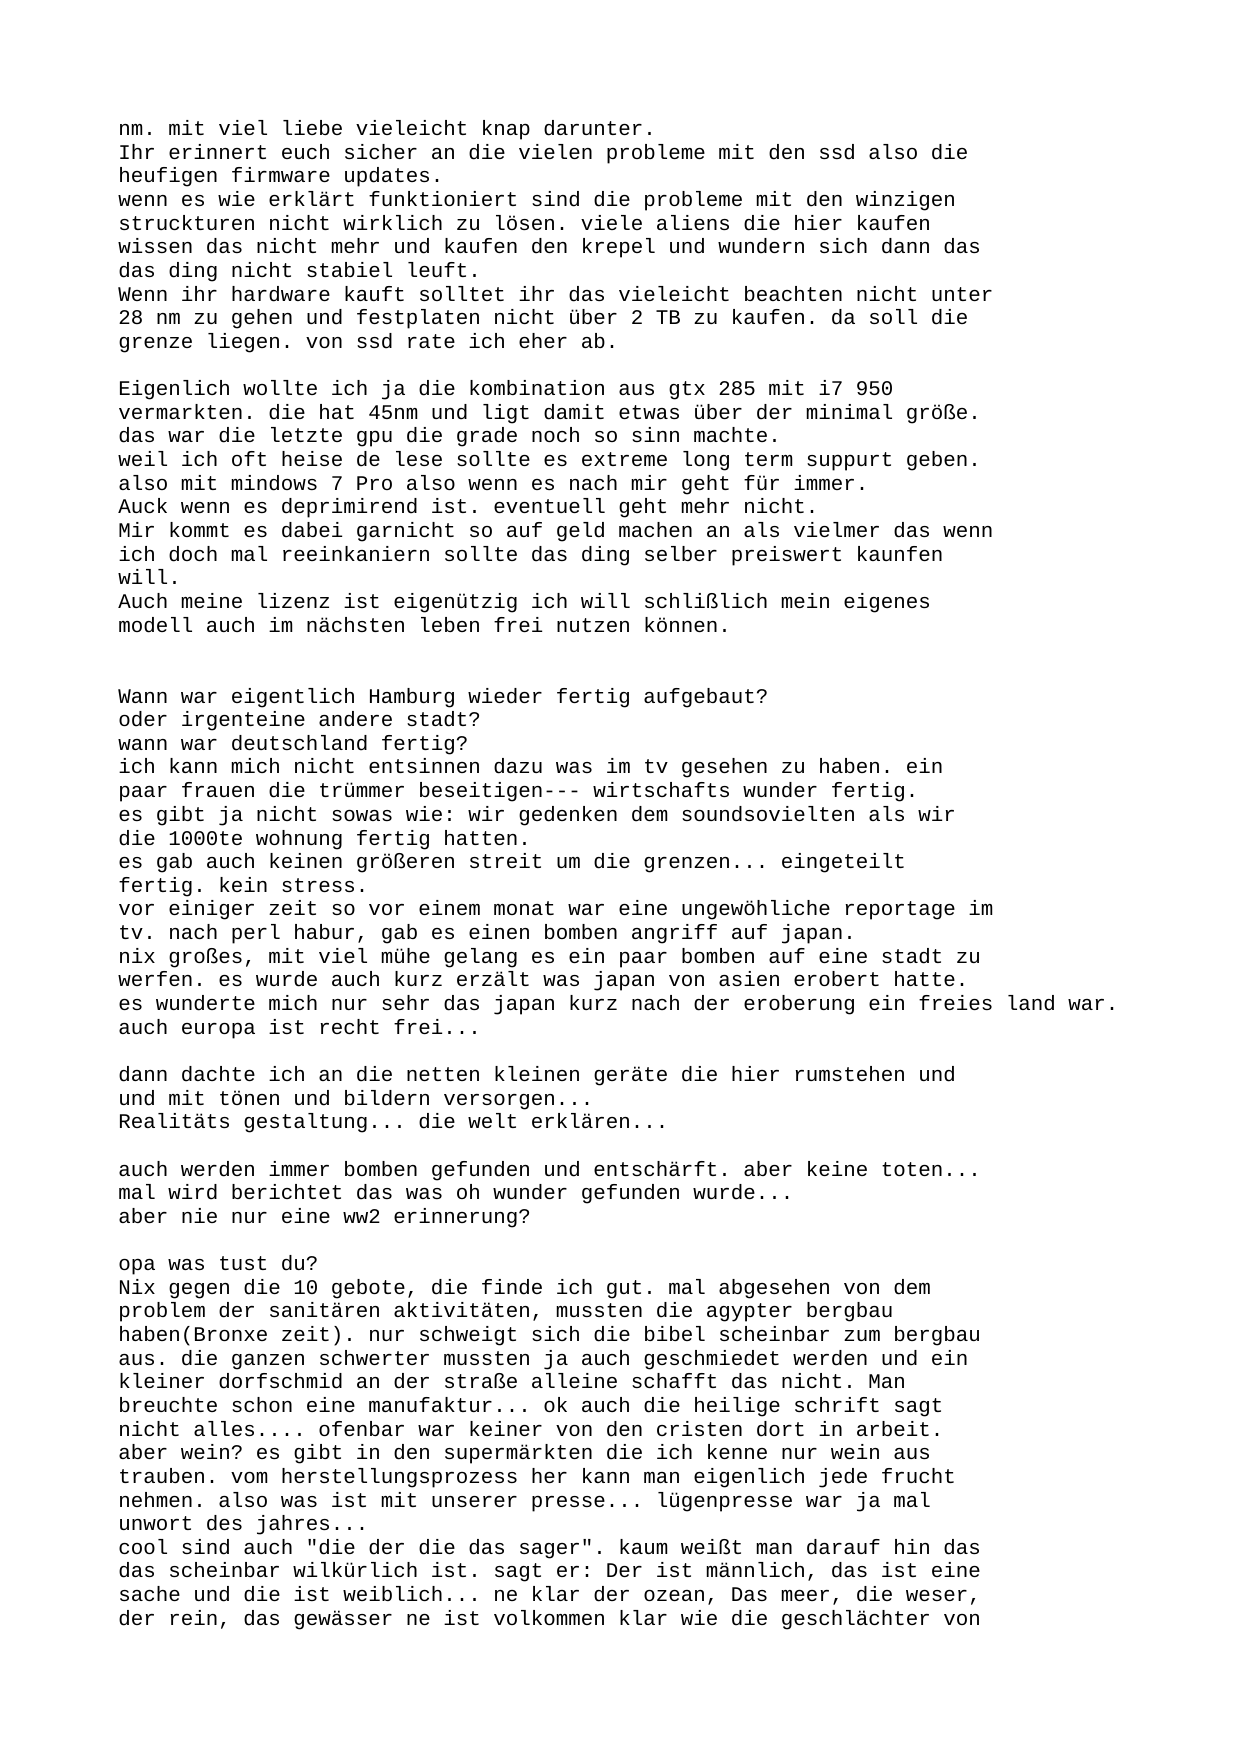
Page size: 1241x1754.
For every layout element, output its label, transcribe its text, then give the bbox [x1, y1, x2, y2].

text das war die letzte gpu die grade noch so sinn machte. [118, 426, 1122, 449]
text Wenn ihr hardware kauft solltet ihr das vieleicht beachten nicht unter [118, 284, 1122, 307]
text und mit tönen und bildern versorgen... [118, 1088, 1122, 1111]
text Auch meine lizenz ist eigenützig ich will schlißlich mein eigenes [118, 591, 1122, 615]
text oder irgenteine andere stadt? [118, 709, 1122, 733]
text Auck wenn es deprimirend ist. eventuell geht mehr nicht. [118, 496, 1122, 520]
text die 1000te wohnung fertig hatten. [118, 827, 1122, 851]
text aus. die ganzen schwerter mussten ja auch geschmiedet werden und ein [118, 1348, 1122, 1371]
text also mit mindows 7 Pro also wenn es nach mir geht für immer. [118, 473, 1122, 496]
text sache und die ist weiblich... ne klar der ozean, Das meer, die weser, [118, 1584, 1122, 1608]
text es gab auch keinen größeren streit um die grenzen... eingeteilt [118, 851, 1122, 875]
text Mir kommt es dabei garnicht so auf geld machen an als vielmer das wenn [118, 520, 1122, 544]
text es wunderte mich nur sehr das japan kurz nach der eroberung ein freies land war. [118, 993, 1122, 1017]
text will. [118, 567, 1122, 591]
text heufigen firmware updates. [118, 165, 1122, 189]
text vor einiger zeit so vor einem monat war eine ungewöhliche reportage im [118, 898, 1122, 922]
text es gibt ja nicht sowas wie: wir gedenken dem soundsovielten als wir [118, 804, 1122, 827]
text haben(Bronxe zeit). nur schweigt sich die bibel scheinbar zum bergbau [118, 1324, 1122, 1348]
text dann dachte ich an die netten kleinen geräte die hier rumstehen und [118, 1064, 1122, 1088]
text breuchte schon eine manufaktur... ok auch die heilige schrift sagt [118, 1395, 1122, 1419]
text ich kann mich nicht entsinnen dazu was im tv gesehen zu haben. ein [118, 757, 1122, 780]
text Wann war eigentlich Hamburg wieder fertig aufgebaut? [118, 686, 1122, 709]
text opa was tust du? [118, 1253, 1122, 1277]
text aber nie nur eine ww2 erinnerung? [118, 1206, 1122, 1229]
text wissen das nicht mehr und kaufen den krepel und wundern sich dann das [118, 236, 1122, 260]
text nicht alles.... ofenbar war keiner von den cristen dort in arbeit. [118, 1419, 1122, 1442]
text Eigenlich wollte ich ja die kombination aus gtx 285 mit i7 950 [118, 378, 1122, 402]
text auch europa ist recht frei... [118, 1017, 1122, 1040]
text modell auch im nächsten leben frei nutzen können. [118, 615, 1122, 638]
text fertig. kein stress. [118, 875, 1122, 898]
text das scheinbar wilkürlich ist. sagt er: Der ist männlich, das ist eine [118, 1561, 1122, 1584]
text der rein, das gewässer ne ist volkommen klar wie die geschlächter von [118, 1608, 1122, 1631]
text aber wein? es gibt in den supermärkten die ich kenne nur wein aus [118, 1442, 1122, 1466]
text das ding nicht stabiel leuft. [118, 260, 1122, 284]
text Realitäts gestaltung... die welt erklären... [118, 1111, 1122, 1135]
text nehmen. also was ist mit unserer presse... lügenpresse war ja mal [118, 1489, 1122, 1513]
text kleiner dorfschmid an der straße alleine schafft das nicht. Man [118, 1371, 1122, 1395]
text cool sind auch "die der die das sager". kaum weißt man darauf hin das [118, 1537, 1122, 1561]
text Ihr erinnert euch sicher an die vielen probleme mit den ssd also die [118, 142, 1122, 165]
text vermarkten. die hat 45nm und ligt damit etwas über der minimal größe. [118, 402, 1122, 426]
text mal wird berichtet das was oh wunder gefunden wurde... [118, 1182, 1122, 1206]
text problem der sanitären aktivitäten, mussten die agypter bergbau [118, 1300, 1122, 1324]
text wann war deutschland fertig? [118, 733, 1122, 757]
text nix großes, mit viel mühe gelang es ein paar bomben auf eine stadt zu [118, 946, 1122, 969]
text ich doch mal reeinkaniern sollte das ding selber preiswert kaunfen [118, 544, 1122, 567]
text auch werden immer bomben gefunden und entschärft. aber keine toten... [118, 1158, 1122, 1182]
text werfen. es wurde auch kurz erzält was japan von asien erobert hatte. [118, 969, 1122, 993]
text trauben. vom herstellungsprozess her kann man eigenlich jede frucht [118, 1466, 1122, 1489]
text tv. nach perl habur, gab es einen bomben angriff auf japan. [118, 922, 1122, 946]
text struckturen nicht wirklich zu lösen. viele aliens die hier kaufen [118, 213, 1122, 236]
text grenze liegen. von ssd rate ich eher ab. [118, 331, 1122, 354]
text weil ich oft heise de lese sollte es extreme long term suppurt geben. [118, 449, 1122, 473]
text nm. mit viel liebe vieleicht knap darunter. [118, 118, 1122, 142]
text 28 nm zu gehen und festplaten nicht über 2 TB zu kaufen. da soll die [118, 307, 1122, 331]
text unwort des jahres... [118, 1513, 1122, 1537]
text paar frauen die trümmer beseitigen--- wirtschafts wunder fertig. [118, 780, 1122, 804]
text wenn es wie erklärt funktioniert sind die probleme mit den winzigen [118, 189, 1122, 213]
text Nix gegen die 10 gebote, die finde ich gut. mal abgesehen von dem [118, 1277, 1122, 1300]
